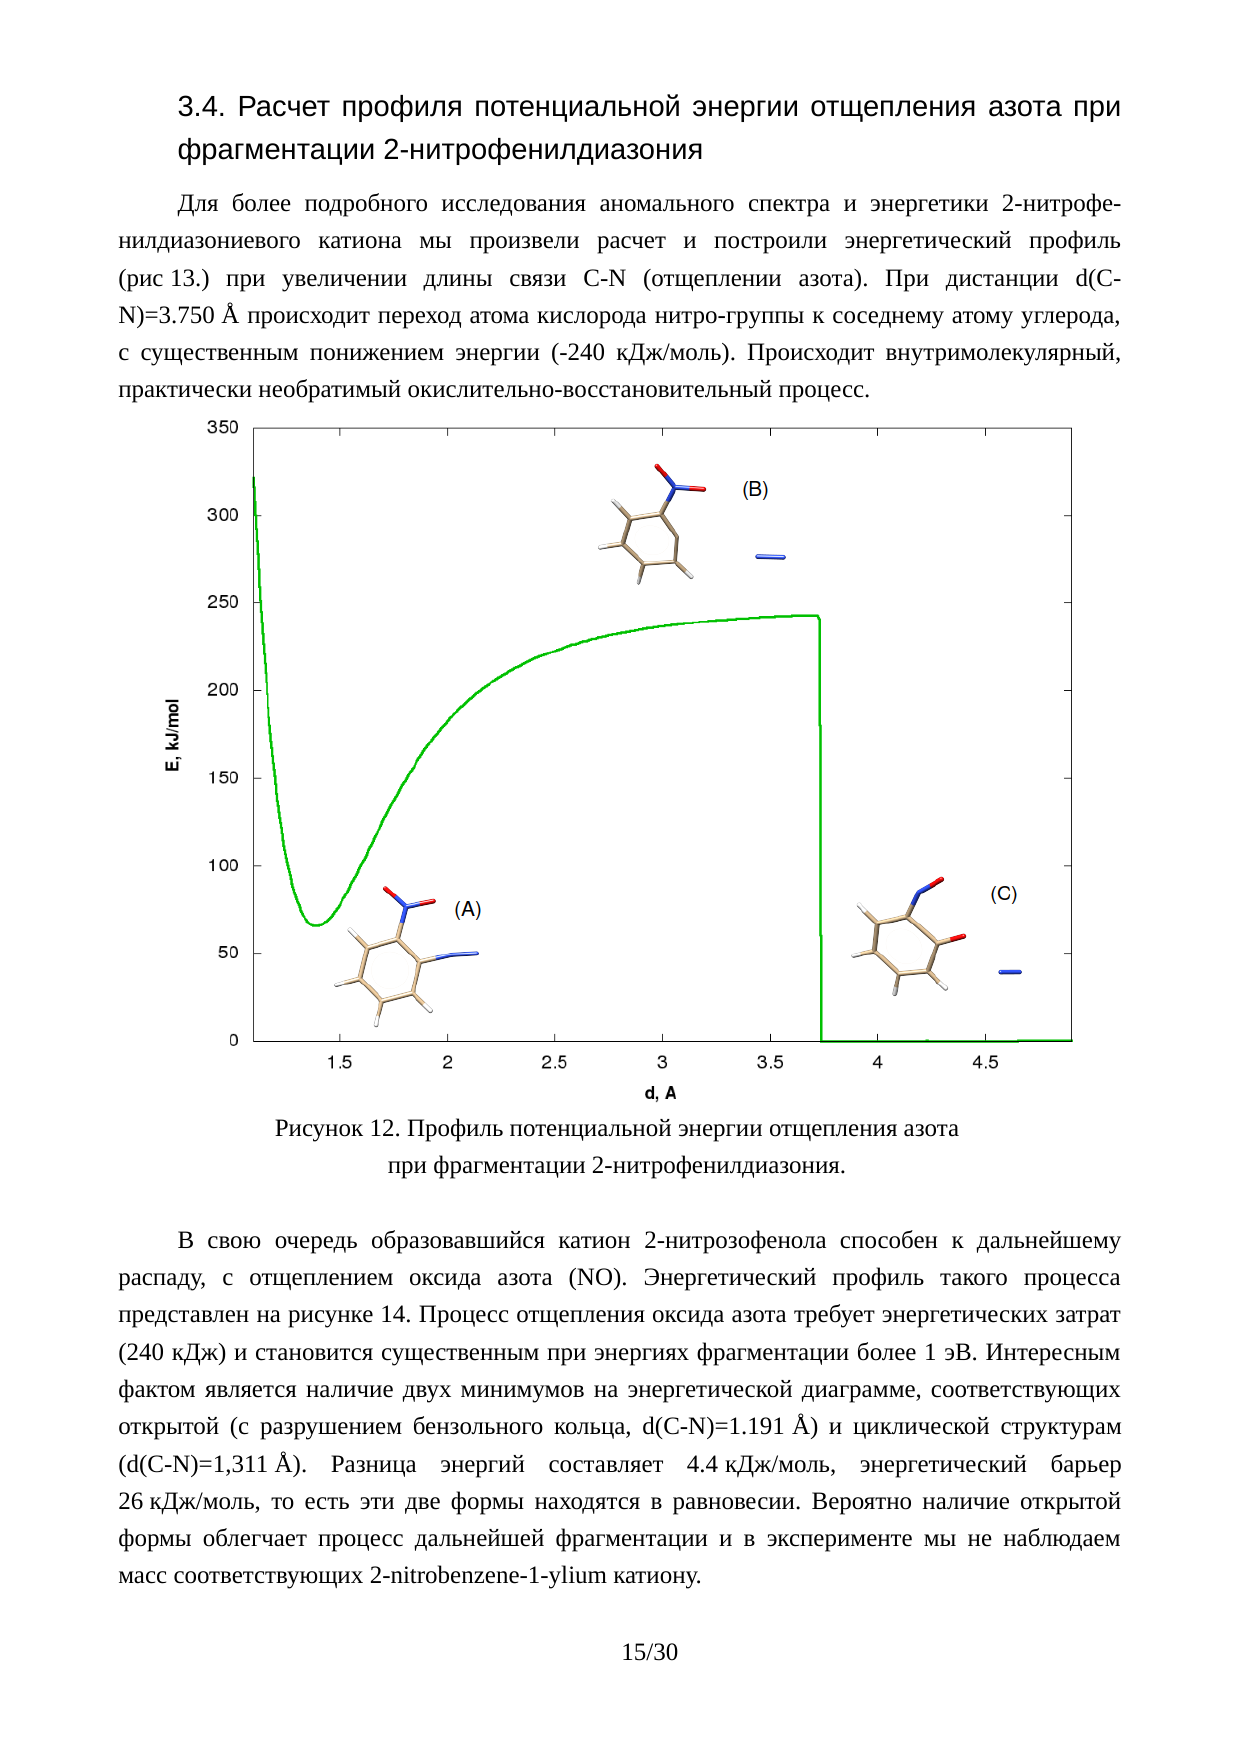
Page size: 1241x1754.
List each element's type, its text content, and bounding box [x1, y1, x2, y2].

text Рисунок 12. Профиль потенциальной энергии отщепления азота [118, 1113, 1122, 1142]
text при фрагментации 2-нитрофенилдиазония. [118, 1150, 1122, 1179]
text В свою очередь образовавшийся катион 2-нитрозофенола способен к дальнейшему распаду, с отщеплением оксида азота (NO). Энергетический профиль такого процесса представлен на рисунке 14. Процесс отщепления оксида азота требует энергетических затрат (240 кДж) и становится существенным при энергиях фрагментации более 1 эВ. Интересным фактом является наличие двух минимумов на энергетической диаграмме, соответствующих открытой (с разрушением бензольного кольца, d(C-N)=1.191 Å) и циклической структурам (d(C-N)=1,311 Å). Разница энергий составляет 4.4 кДж/моль, энергетический барьер 26 кДж/моль, то есть эти две формы находятся в равновесии. Вероятно наличие открытой формы облегчает процесс дальнейшей фрагментации и в эксперименте мы не наблюдаем масс соответствующих 2-nitrobenzene-1-ylium катиону. [118, 1225, 1122, 1589]
picture [156, 411, 1084, 1105]
text Для более подробного исследования аномального спектра и энергетики 2-нитрофе-нилдиазониевого катиона мы произвели расчет и построили энергетический профиль (рис 13.) при увеличении длины связи C-N (отщеплении азота). При дистанции d(C-N)=3.750 Å происходит переход атома кислорода нитро-группы к соседнему атому углерода, с существенным понижением энергии (-240 кДж/моль). Происходит внутримолекулярный, практически необратимый окислительно-восстановительный процесс. [118, 188, 1122, 403]
subtitle 3.4. Расчет профиля потенциальной энергии отщепления азота при фрагментации 2-нитрофенилдиазония [177, 88, 1122, 166]
